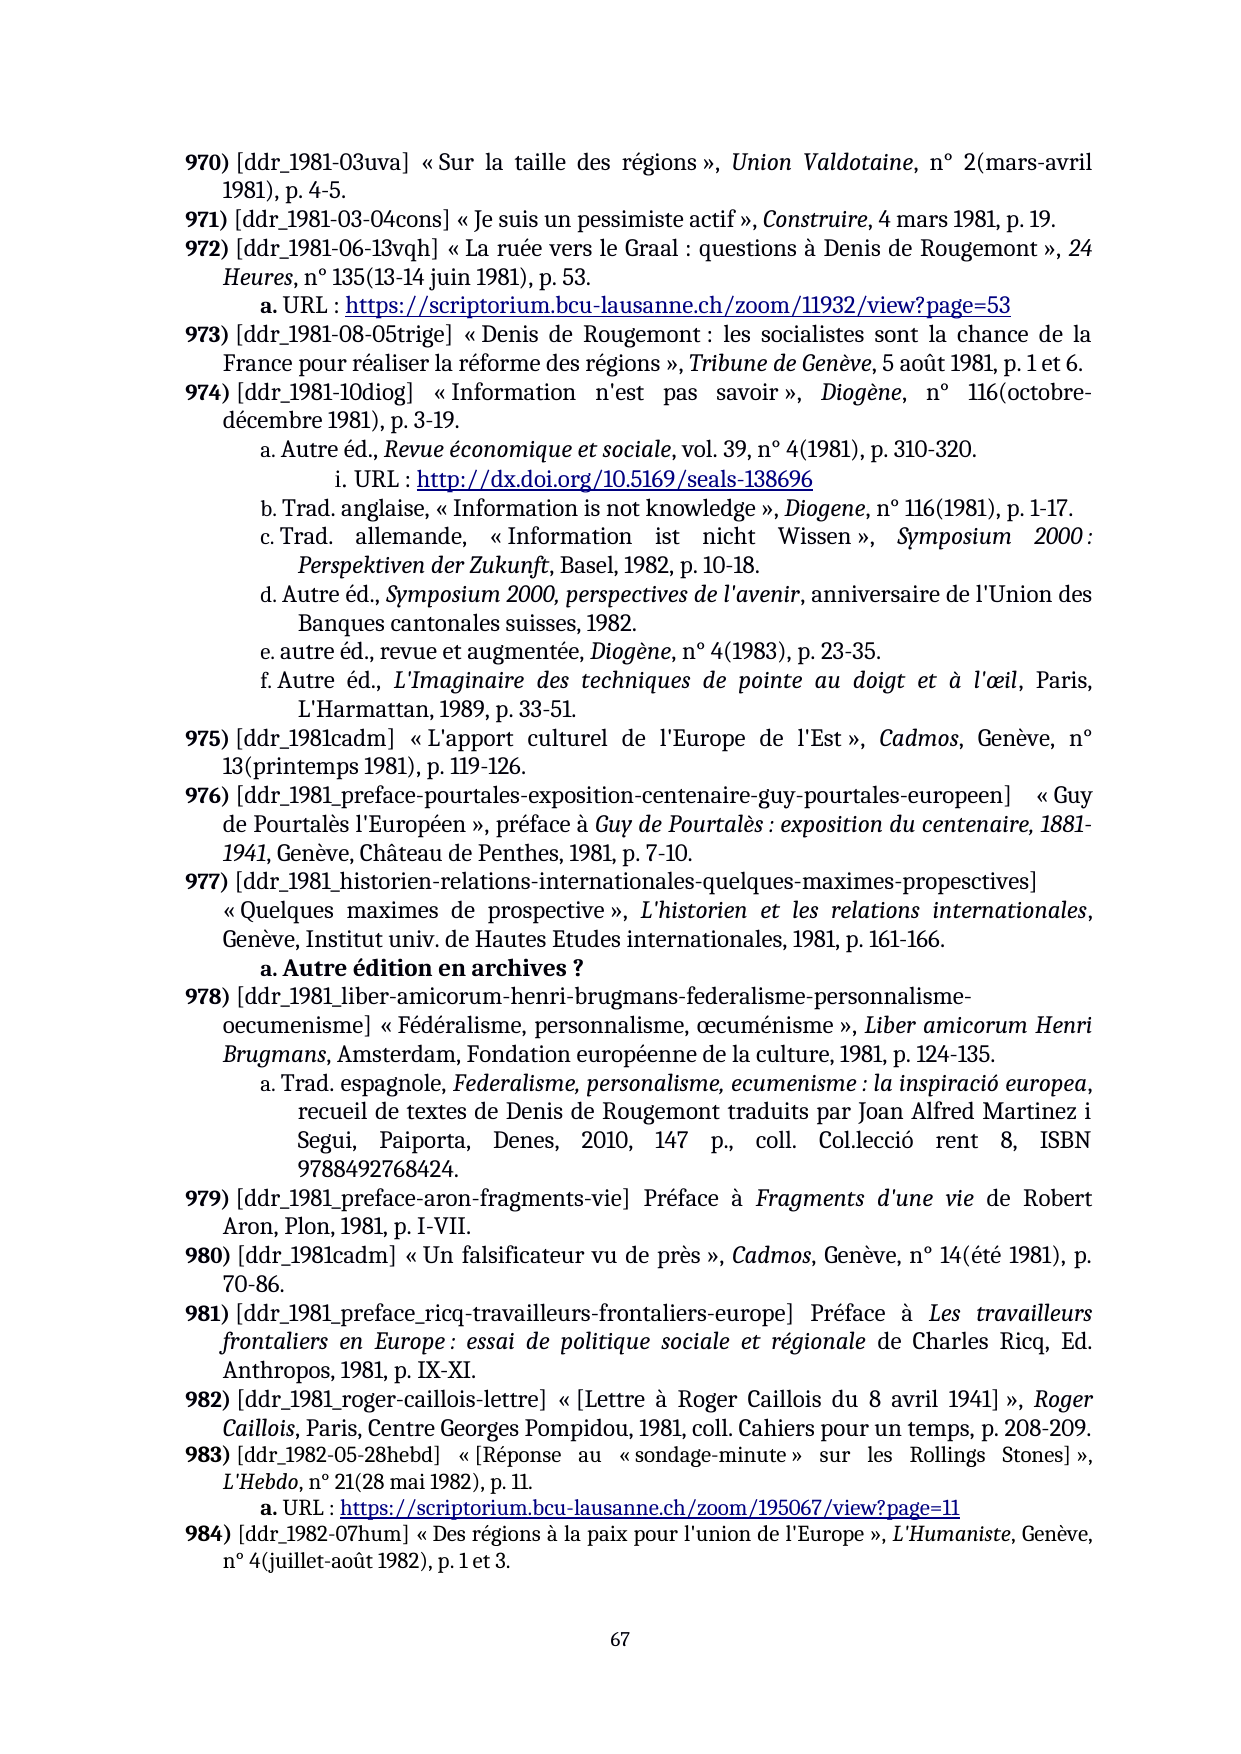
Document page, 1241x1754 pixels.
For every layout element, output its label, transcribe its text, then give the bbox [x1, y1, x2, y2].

list [ddr_1981cadm] « L'apport culturel de l'Europe de l'Est », Cadmos, Genève, n° 13(printemps 1981), p. 119-126. [185, 723, 1093, 781]
list Autre édition en archives ? [260, 953, 1093, 982]
list [ddr_1981-10diog] « Information n'est pas savoir », Diogène, n° 116(octobre-décembre 1981), p. 3-19. [185, 378, 1093, 435]
list Autre éd., L'Imaginaire des techniques de pointe au doigt et à l'œil, Paris, L'Harmattan, 1989, p. 33-51. [260, 666, 1093, 723]
list Autre éd., Revue économique et sociale, vol. 39, n° 4(1981), p. 310-320. [260, 435, 1093, 464]
list [ddr_1981cadm] « Un falsificateur vu de près », Cadmos, Genève, n° 14(été 1981), p. 70-86. [185, 1241, 1093, 1298]
list [ddr_1981-03-04cons] « Je suis un pessimiste actif », Construire, 4 mars 1981, p. 19. [185, 205, 1093, 234]
list autre éd., revue et augmentée, Diogène, n° 4(1983), p. 23-35. [260, 637, 1093, 666]
list Trad. espagnole, Federalisme, personalisme, ecumenisme : la inspiració europea, recueil de textes de Denis de Rougemont traduits par Joan Alfred Martinez i Segui, Paiporta, Denes, 2010, 147 p., coll. Col.lecció rent 8, ISBN 9788492768424. [260, 1068, 1093, 1183]
list Trad. anglaise, « Information is not knowledge », Diogene, n° 116(1981), p. 1-17. [260, 493, 1093, 522]
list URL : http://dx.doi.org/10.5169/seals-138696 [354, 464, 1093, 493]
list [ddr_1981-03uva] « Sur la taille des régions », Union Valdotaine, n° 2(mars-avril 1981), p. 4-5. [185, 148, 1093, 205]
list [ddr_1981_preface-pourtales-exposition-centenaire-guy-pourtales-europeen] « Guy de Pourtalès l'Européen », préface à Guy de Pourtalès : exposition du centenaire, 1881-1941, Genève, Château de Penthes, 1981, p. 7-10. [185, 781, 1093, 867]
list [ddr_1981-08-05trige] « Denis de Rougemont : les socialistes sont la chance de la France pour réaliser la réforme des régions », Tribune de Genève, 5 août 1981, p. 1 et 6. [185, 320, 1093, 378]
list [ddr_1981_preface_ricq-travailleurs-frontaliers-europe] Préface à Les travailleurs frontaliers en Europe : essai de politique sociale et régionale de Charles Ricq, Ed. Anthropos, 1981, p. IX-XI. [185, 1298, 1093, 1385]
list [ddr_1981_preface-aron-fragments-vie] Préface à Fragments d'une vie de Robert Aron, Plon, 1981, p. I-VII. [185, 1183, 1093, 1241]
list Trad. allemande, « Information ist nicht Wissen », Symposium 2000 : Perspektiven der Zukunft, Basel, 1982, p. 10-18. [260, 522, 1093, 580]
list [ddr_1982-05-28hebd] « [Réponse au « sondage-minute » sur les Rollings Stones] », L'Hebdo, n° 21(28 mai 1982), p. 11. [185, 1442, 1093, 1495]
list [ddr_1981_historien-relations-internationales-quelques-maximes-propesctives] « Quelques maximes de prospective », L'historien et les relations internationales, Genève, Institut univ. de Hautes Etudes internationales, 1981, p. 161-166. [185, 867, 1093, 953]
list [ddr_1981-06-13vqh] « La ruée vers le Graal : questions à Denis de Rougemont », 24 Heures, n° 135(13-14 juin 1981), p. 53. [185, 234, 1093, 291]
list URL : https://scriptorium.bcu-lausanne.ch/zoom/195067/view?page=11 [260, 1495, 1093, 1521]
list [ddr_1982-07hum] « Des régions à la paix pour l'union de l'Europe », L'Humaniste, Genève, n° 4(juillet-août 1982), p. 1 et 3. [185, 1521, 1093, 1574]
list URL : https://scriptorium.bcu-lausanne.ch/zoom/11932/view?page=53 [260, 291, 1093, 320]
list Autre éd., Symposium 2000, perspectives de l'avenir, anniversaire de l'Union des Banques cantonales suisses, 1982. [260, 580, 1093, 637]
list [ddr_1981_liber-amicorum-henri-brugmans-federalisme-personnalisme-oecumenisme] « Fédéralisme, personnalisme, œcuménisme », Liber amicorum Henri Brugmans, Amsterdam, Fondation européenne de la culture, 1981, p. 124-135. [185, 982, 1093, 1068]
list [ddr_1981_roger-caillois-lettre] « [Lettre à Roger Caillois du 8 avril 1941] », Roger Caillois, Paris, Centre Georges Pompidou, 1981, coll. Cahiers pour un temps, p. 208-209. [185, 1385, 1093, 1442]
